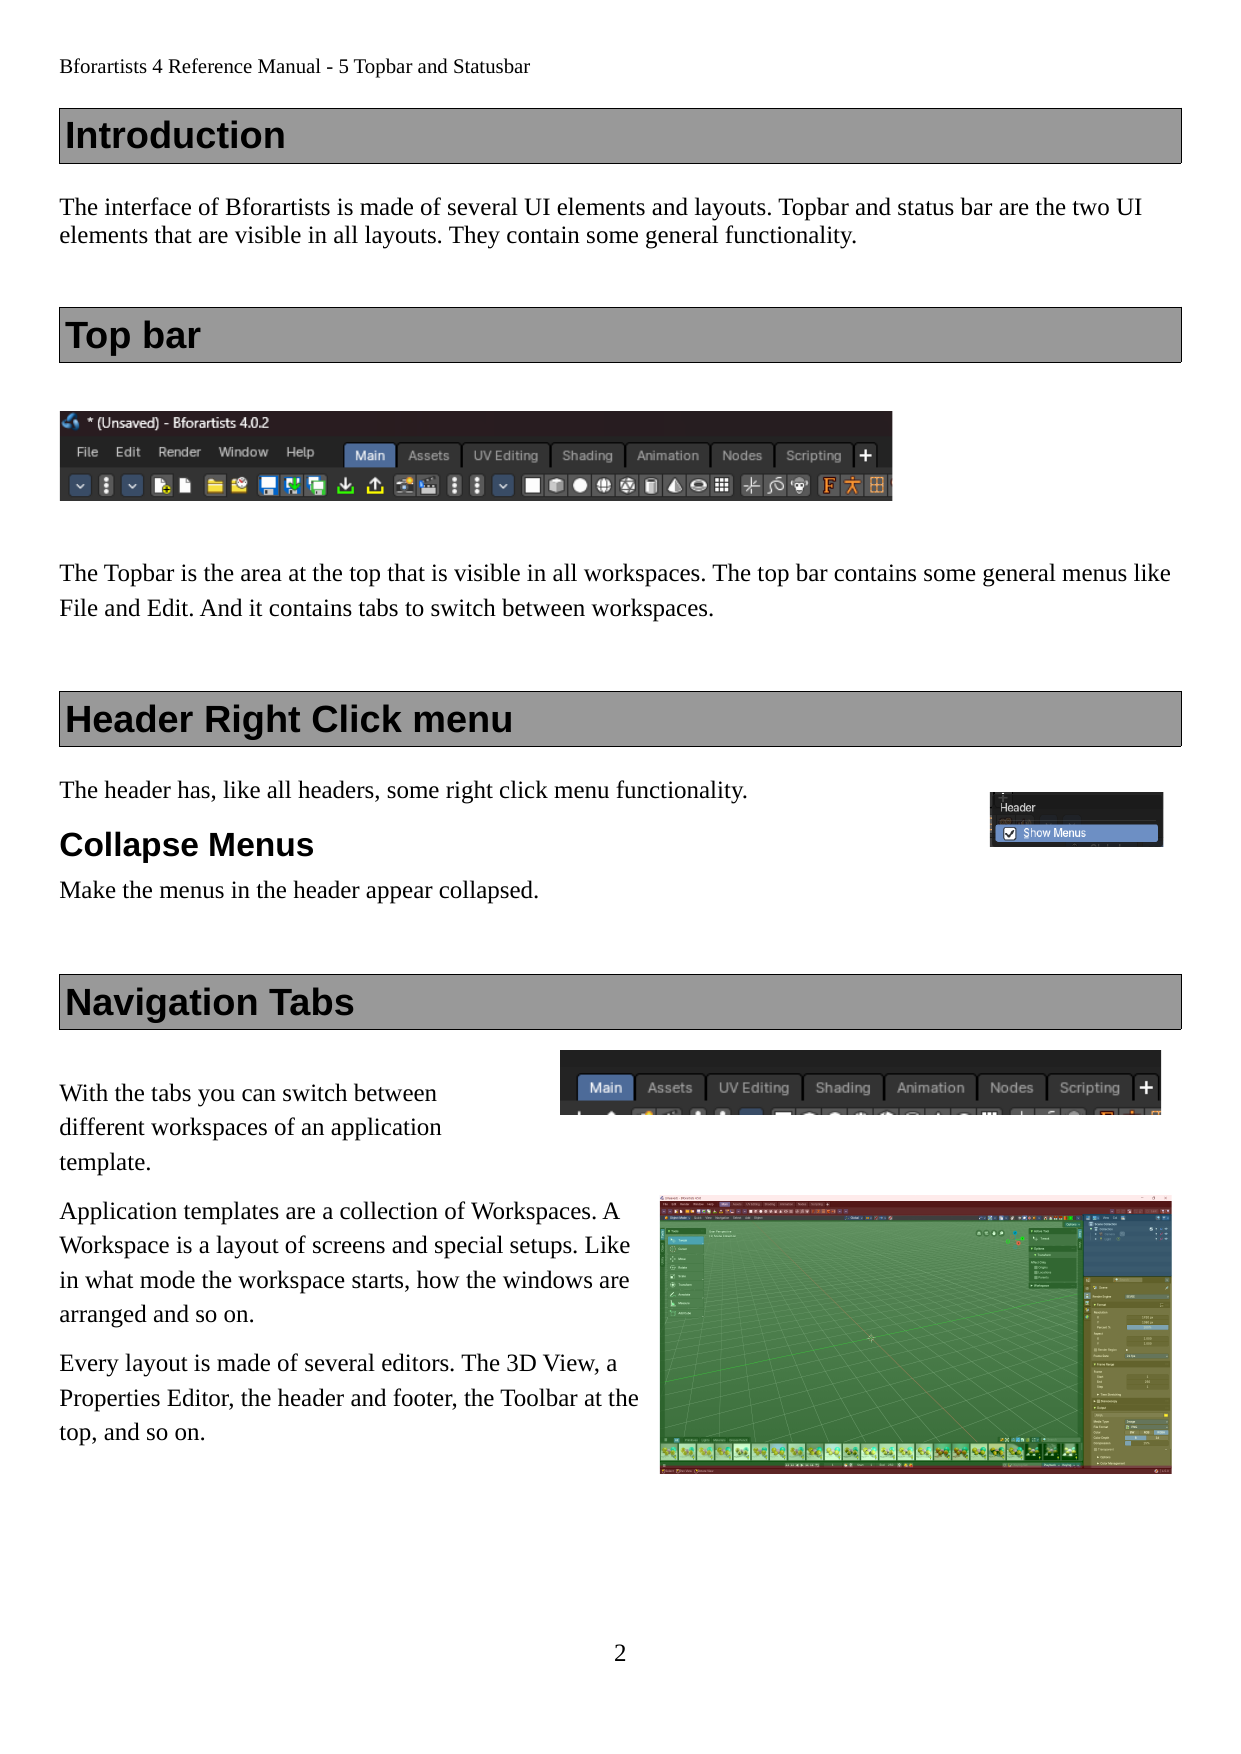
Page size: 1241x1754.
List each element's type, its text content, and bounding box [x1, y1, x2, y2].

text With the tabs you can switch between different workspaces of an application template. [59, 1078, 1181, 1176]
subtitle Collapse Menus [59, 824, 1181, 863]
table_header Navigation Tabs [60, 975, 1181, 1029]
text The Topbar is the area at the top that is visible in all workspaces. The top bar contains some general menus like File and Edit. And it contains tabs to switch between workspaces. [59, 558, 1181, 621]
text Make the menus in the header appear collapsed. [59, 876, 1181, 904]
picture [659, 1195, 1172, 1474]
table_header Introduction [60, 109, 1181, 163]
picture [560, 1050, 1162, 1115]
text The header has, like all headers, some right click menu functionality. [59, 775, 1181, 803]
table_header Header Right Click menu [60, 692, 1181, 746]
text Application templates are a collection of Workspaces. A Workspace is a layout of screens and special setups. Like in what mode the workspace starts, how the windows are arranged and so on. [59, 1196, 659, 1328]
picture [59, 411, 893, 501]
picture [989, 792, 1164, 847]
text Every layout is made of several editors. The 3D View, a Properties Editor, the header and footer, the Toolbar at the top, and so on. [59, 1348, 659, 1446]
table_header Top bar [60, 308, 1181, 362]
text The interface of Bforartists is made of several UI elements and layouts. Topbar and status bar are the two UI elements that are visible in all layouts. They contain some general functionality. [59, 192, 1181, 249]
